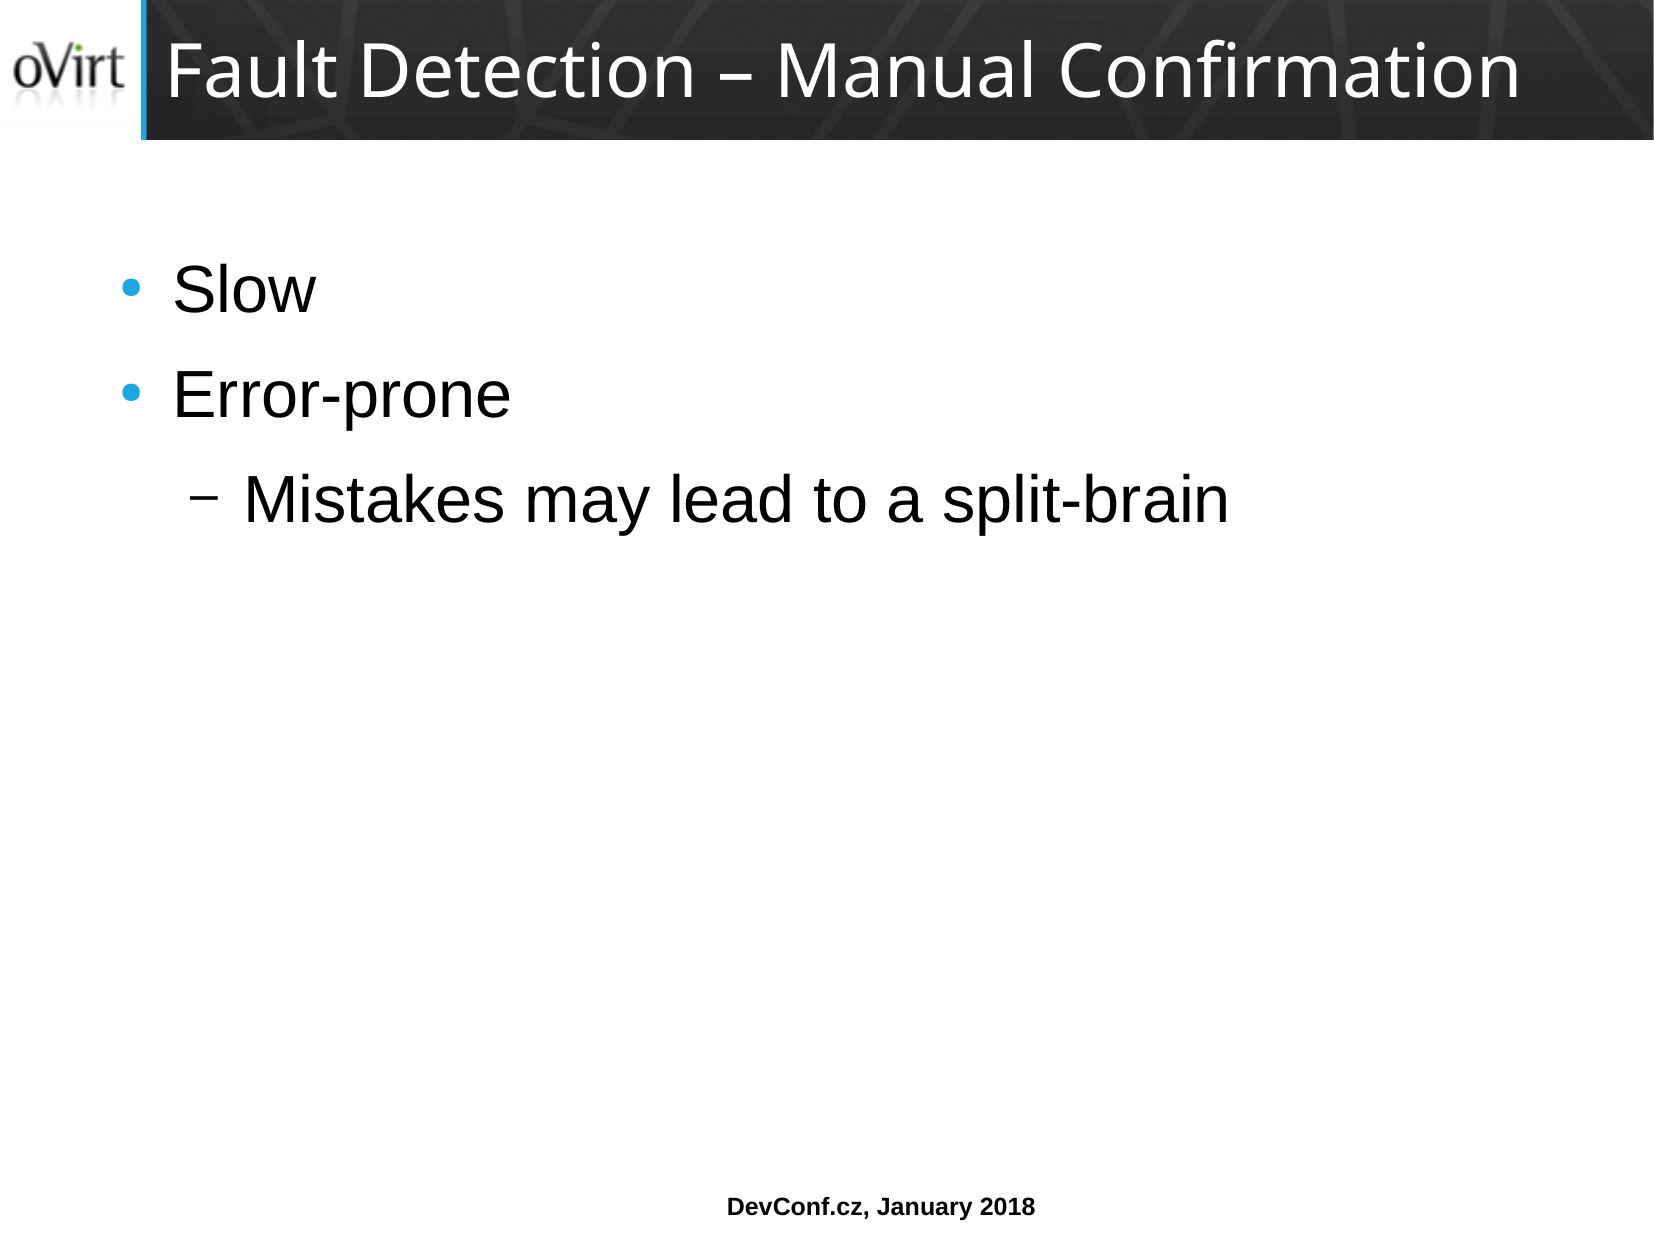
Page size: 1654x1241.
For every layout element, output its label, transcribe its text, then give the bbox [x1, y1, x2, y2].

text_box Slow Error-prone Mistakes may lead to a split-brain [86, 244, 1576, 1126]
title Fault Detection – Manual Confirmation [164, 11, 1653, 126]
picture [0, 0, 1654, 140]
